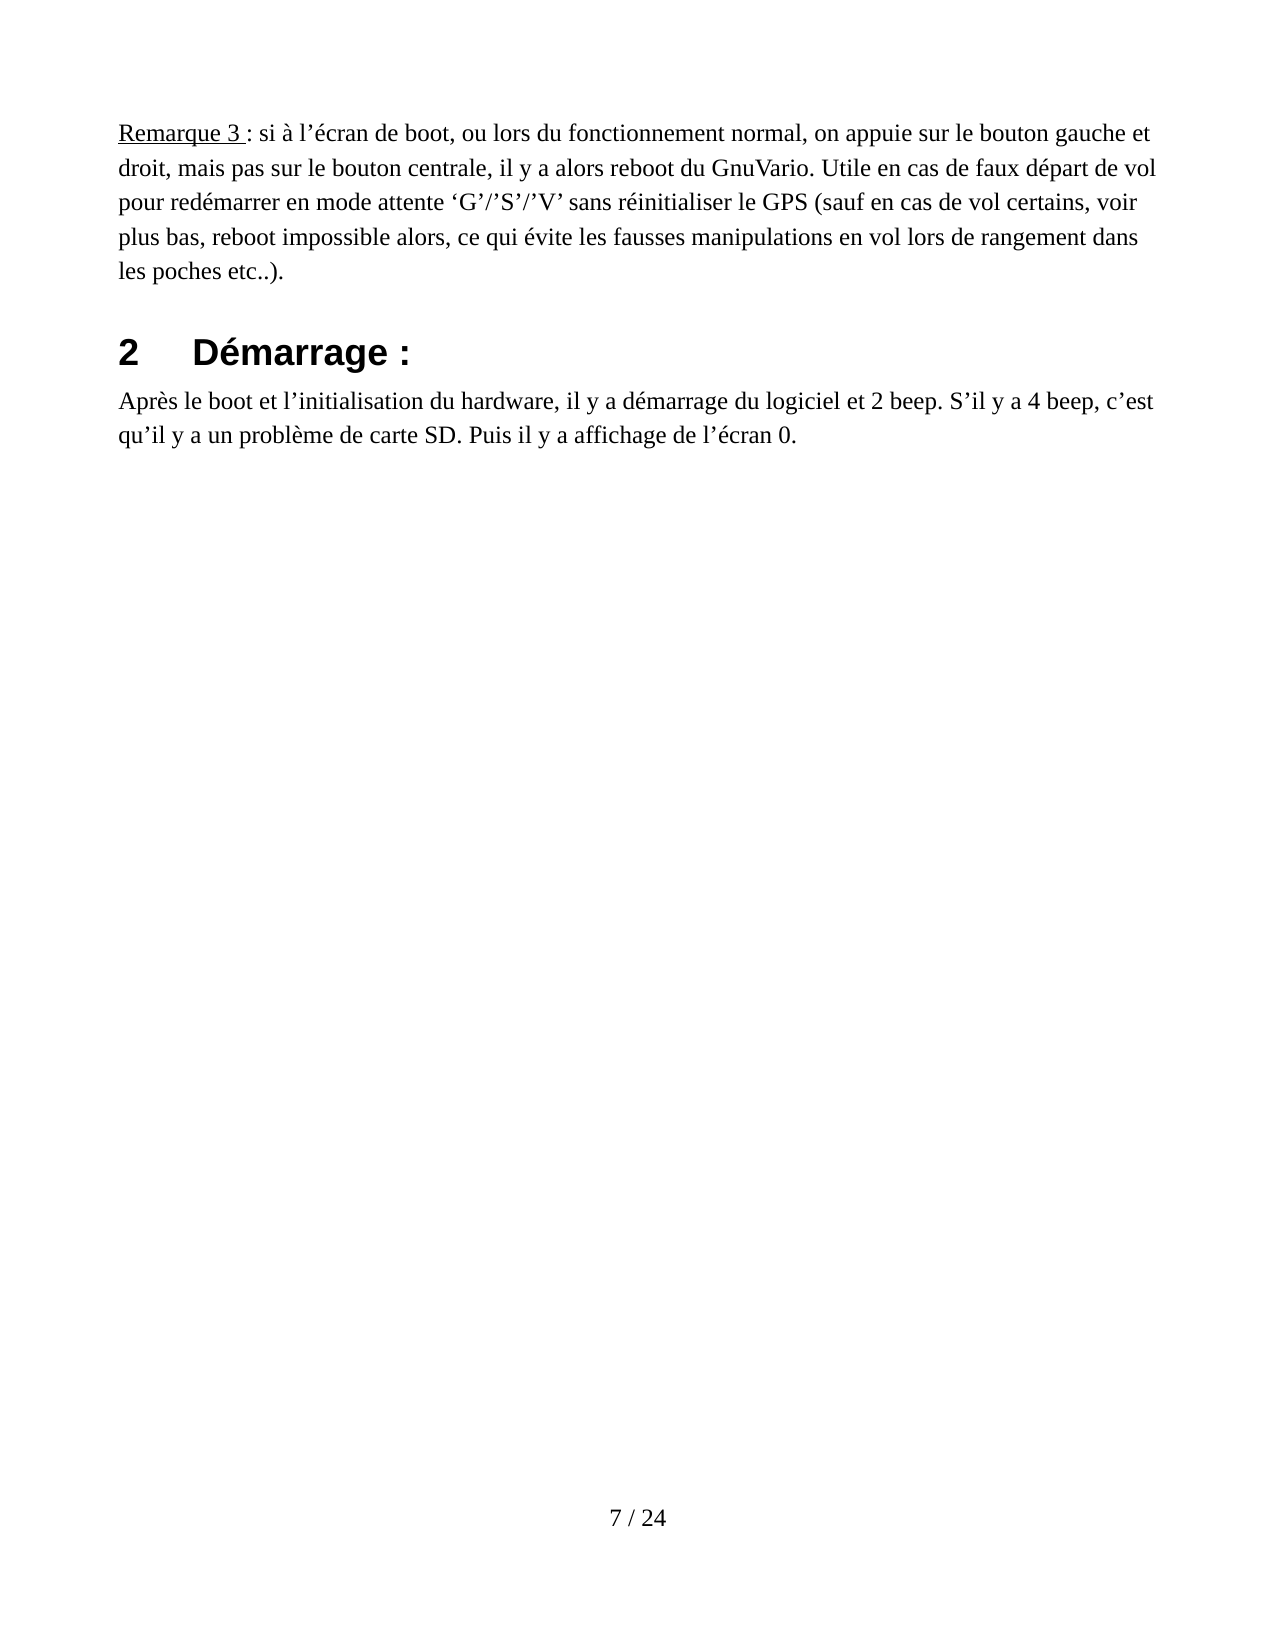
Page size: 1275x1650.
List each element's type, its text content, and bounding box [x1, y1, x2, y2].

text Après le boot et l’initialisation du hardware, il y a démarrage du logiciel et 2 beep. S’il y a 4 beep, c’est qu’il y a un problème de carte SD. Puis il y a affichage de l’écran 0. [118, 386, 1157, 449]
subtitle Démarrage : [118, 330, 1157, 373]
text Remarque 3 : si à l’écran de boot, ou lors du fonctionnement normal, on appuie sur le bouton gauche et droit, mais pas sur le bouton centrale, il y a alors reboot du GnuVario. Utile en cas de faux départ de vol pour redémarrer en mode attente ‘G’/’S’/’V’ sans réinitialiser le GPS (sauf en cas de vol certains, voir plus bas, reboot impossible alors, ce qui évite les fausses manipulations en vol lors de rangement dans les poches etc..). [118, 118, 1157, 285]
